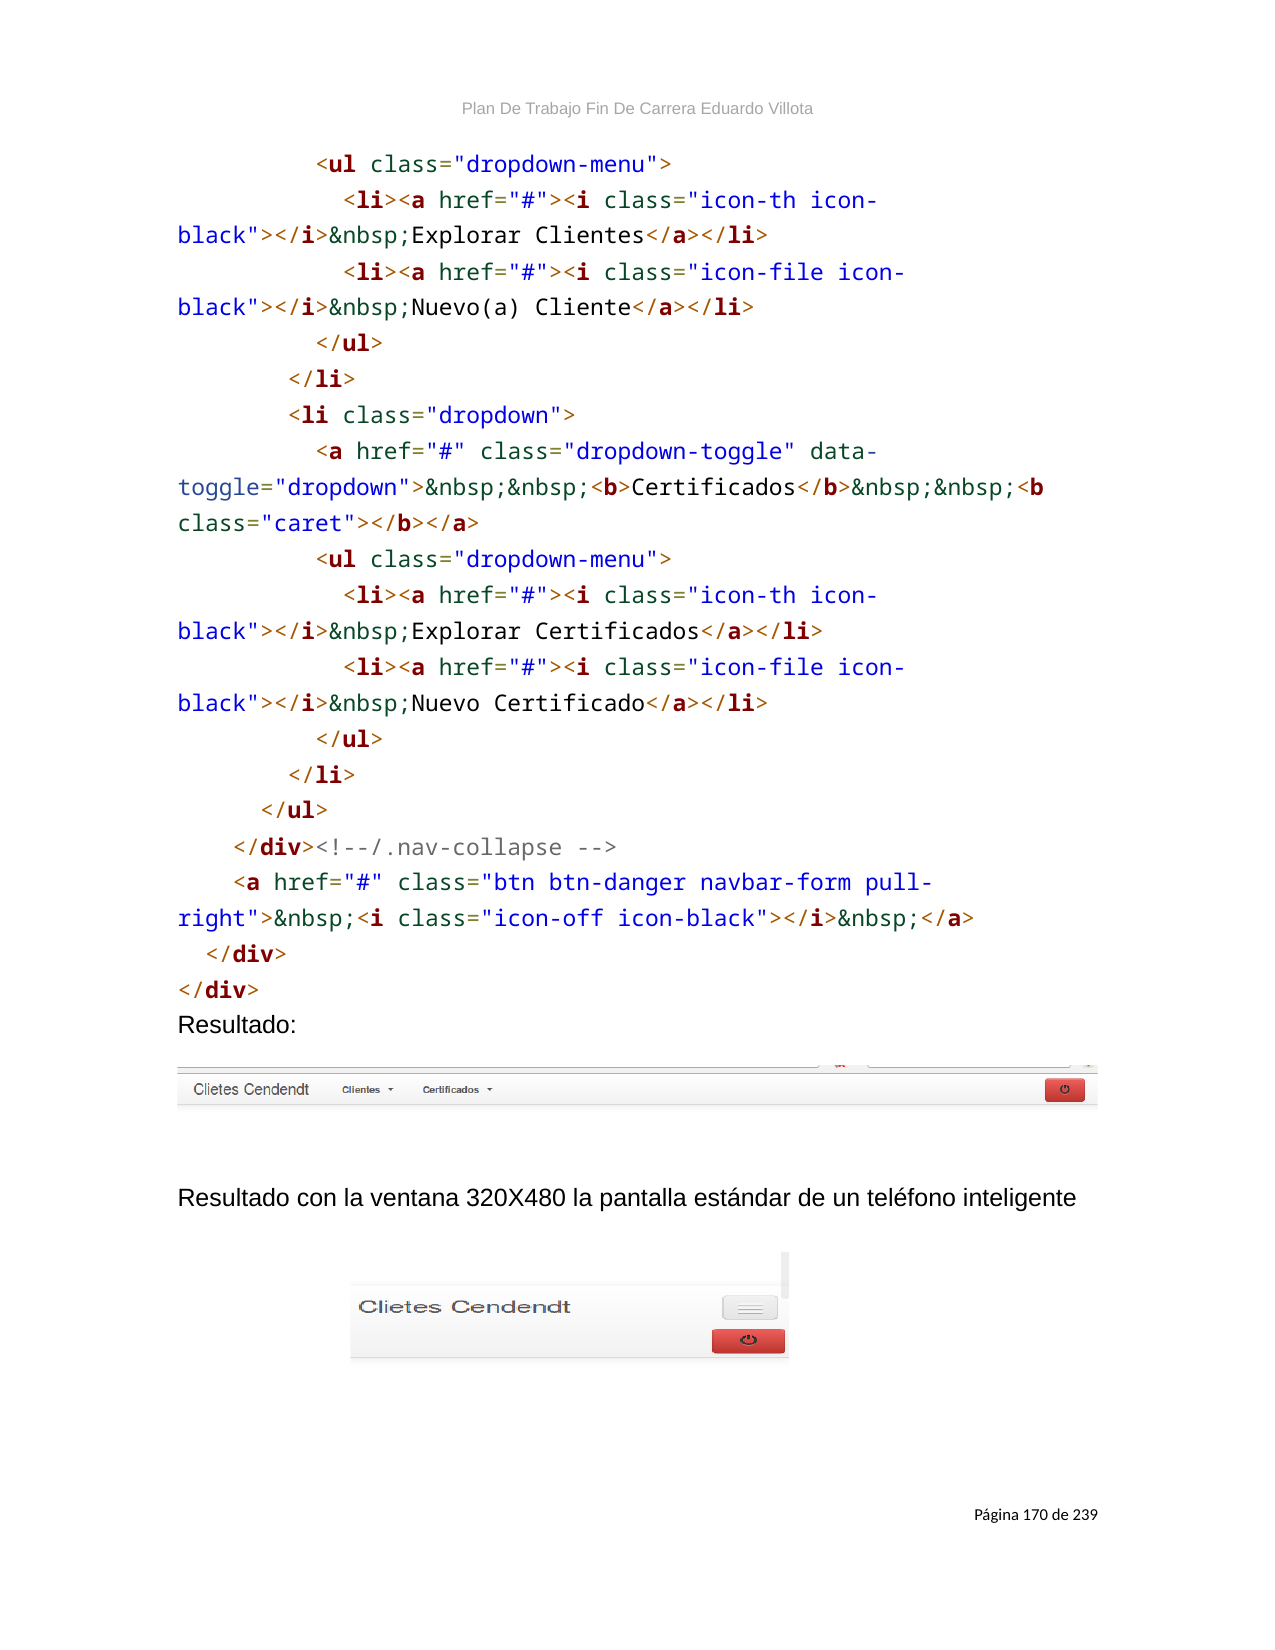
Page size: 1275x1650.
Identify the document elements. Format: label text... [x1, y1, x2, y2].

text Resultado con la ventana 320X480 la pantalla estándar de un teléfono inteligente [177, 1183, 1098, 1212]
text <a href="#" class="dropdown-toggle" data-toggle="dropdown">&nbsp;&nbsp;<b>Certificados</b>&nbsp;&nbsp;<b class="caret"></b></a> [177, 435, 1098, 538]
text </div> [177, 938, 1098, 969]
text </ul> [177, 327, 1098, 358]
text </ul> [177, 723, 1098, 754]
text </ul> [177, 794, 1098, 826]
text <a href="#" class="btn btn-danger navbar-form pull-right">&nbsp;<i class="icon-off icon-black"></i>&nbsp;</a> [177, 866, 1098, 933]
text <ul class="dropdown-menu"> [177, 148, 1098, 179]
picture [350, 1252, 790, 1373]
text </li> [177, 363, 1098, 394]
picture [177, 1065, 1098, 1113]
text <li><a href="#"><i class="icon-file icon-black"></i>&nbsp;Nuevo(a) Cliente</a></li> [177, 255, 1098, 323]
text <li><a href="#"><i class="icon-file icon-black"></i>&nbsp;Nuevo Certificado</a></li> [177, 651, 1098, 718]
text <li><a href="#"><i class="icon-th icon-black"></i>&nbsp;Explorar Clientes</a></li> [177, 183, 1098, 251]
text </li> [177, 758, 1098, 790]
text </div><!--/.nav-collapse --> [177, 830, 1098, 862]
text </div> [177, 974, 1098, 1005]
text <li><a href="#"><i class="icon-th icon-black"></i>&nbsp;Explorar Certificados</a></li> [177, 579, 1098, 646]
text <li class="dropdown"> [177, 399, 1098, 430]
text Resultado: [177, 1010, 1098, 1039]
text <ul class="dropdown-menu"> [177, 543, 1098, 574]
